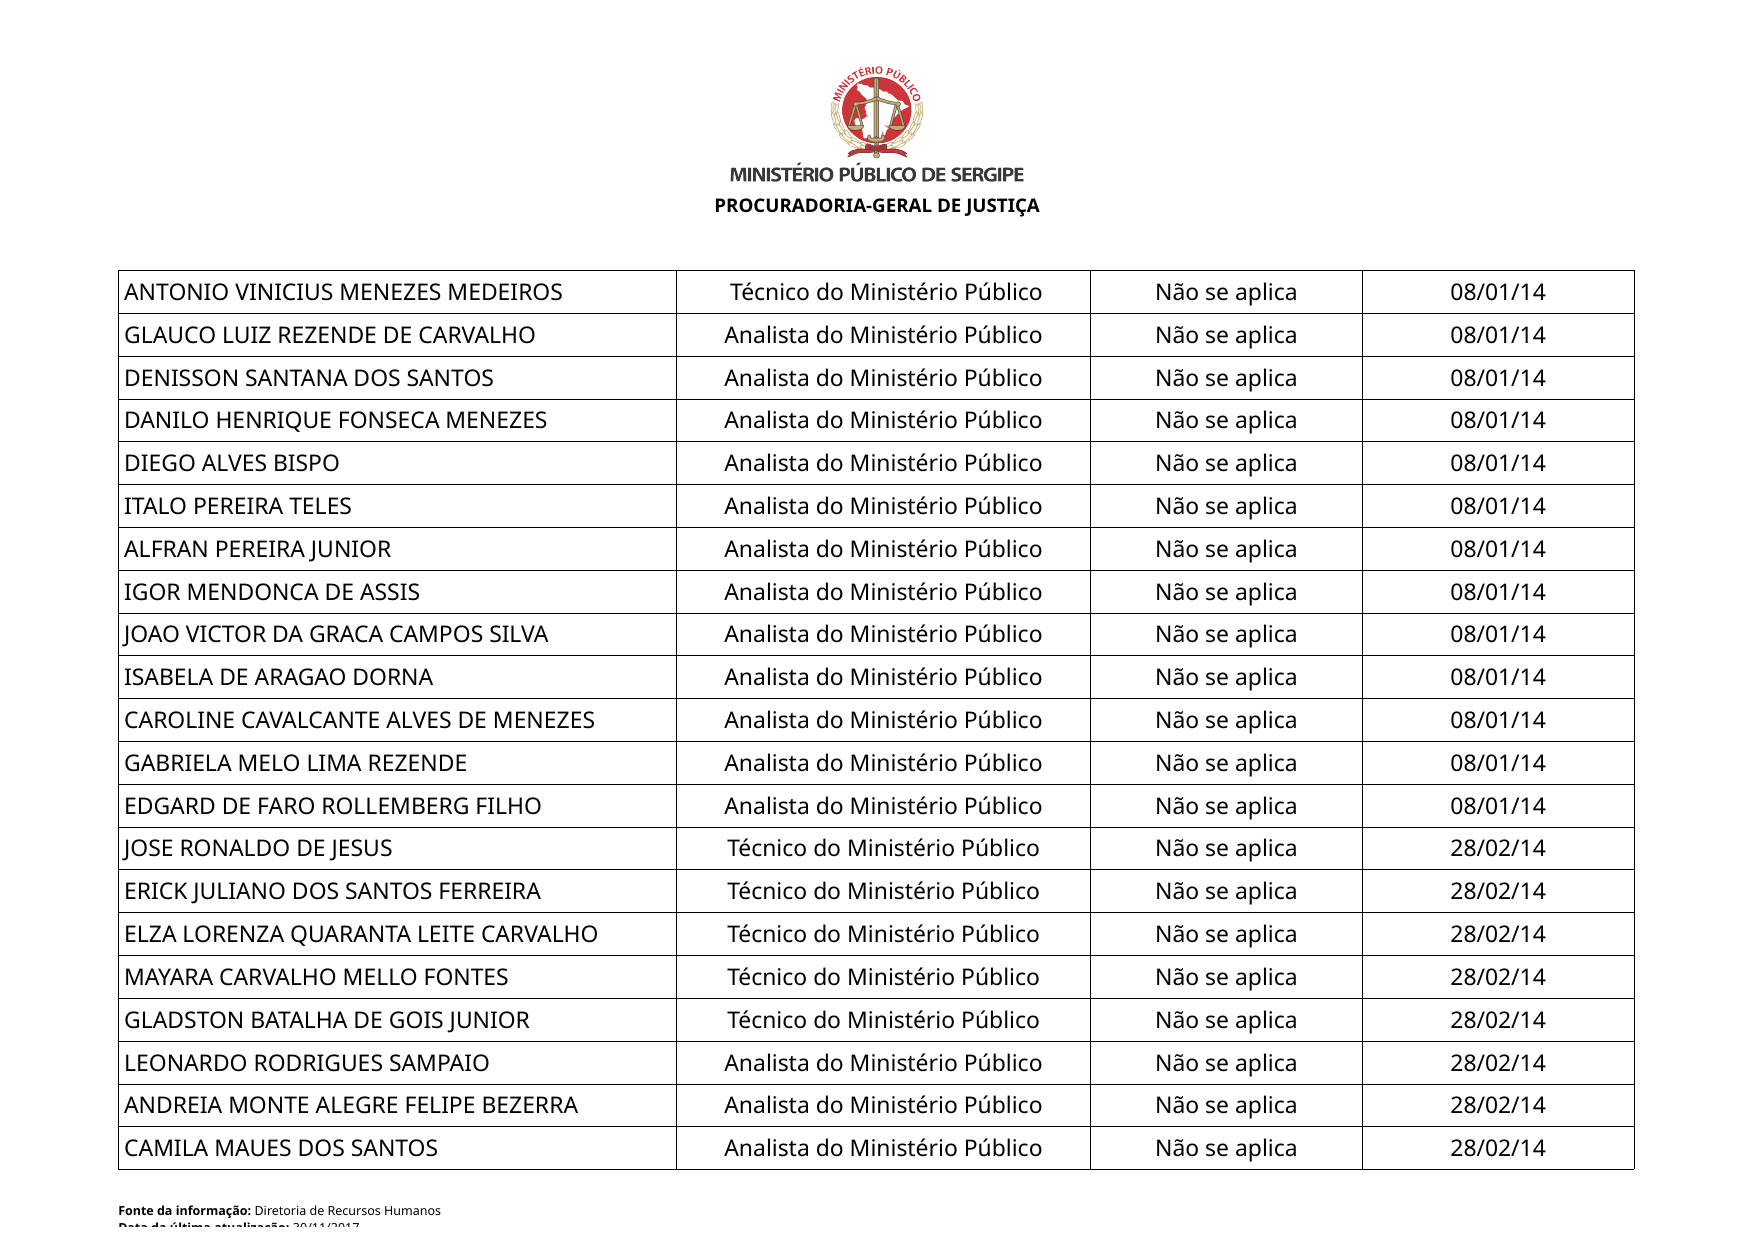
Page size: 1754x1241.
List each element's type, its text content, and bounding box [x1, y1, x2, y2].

table_cell Analista do Ministério Público [677, 485, 1090, 527]
table_cell ITALO PEREIRA TELES [119, 485, 676, 527]
table_cell Analista do Ministério Público [677, 1085, 1090, 1126]
table_cell LEONARDO RODRIGUES SAMPAIO [119, 1042, 676, 1083]
table_cell Não se aplica [1091, 828, 1362, 869]
table_cell Técnico do Ministério Público [677, 271, 1090, 313]
table_cell DIEGO ALVES BISPO [119, 442, 676, 484]
table_cell Analista do Ministério Público [677, 357, 1090, 398]
table_cell Não se aplica [1091, 485, 1362, 527]
table_cell 28/02/14 [1363, 913, 1634, 955]
table_cell 08/01/14 [1363, 442, 1634, 484]
table_cell GLADSTON BATALHA DE GOIS JUNIOR [119, 999, 676, 1041]
table_cell Analista do Ministério Público [677, 400, 1090, 441]
table_cell Não se aplica [1091, 956, 1362, 998]
table_cell Não se aplica [1091, 699, 1362, 741]
table_cell ANTONIO VINICIUS MENEZES MEDEIROS [119, 271, 676, 313]
table_cell 28/02/14 [1363, 956, 1634, 998]
table_cell Técnico do Ministério Público [677, 999, 1090, 1041]
table_cell Técnico do Ministério Público [677, 828, 1090, 869]
table_cell Não se aplica [1091, 400, 1362, 441]
table_cell 28/02/14 [1363, 1042, 1634, 1083]
table_cell 08/01/14 [1363, 742, 1634, 784]
table_cell MAYARA CARVALHO MELLO FONTES [119, 956, 676, 998]
table_cell Não se aplica [1091, 999, 1362, 1041]
table_cell 08/01/14 [1363, 571, 1634, 612]
table_cell Não se aplica [1091, 357, 1362, 398]
table_cell ELZA LORENZA QUARANTA LEITE CARVALHO [119, 913, 676, 955]
table_cell GLAUCO LUIZ REZENDE DE CARVALHO [119, 314, 676, 356]
table_cell JOSE RONALDO DE JESUS [119, 828, 676, 869]
table_cell Não se aplica [1091, 870, 1362, 912]
table_cell Não se aplica [1091, 571, 1362, 612]
table_cell ERICK JULIANO DOS SANTOS FERREIRA [119, 870, 676, 912]
table_cell CAMILA MAUES DOS SANTOS [119, 1127, 676, 1169]
table_cell JOAO VICTOR DA GRACA CAMPOS SILVA [119, 614, 676, 655]
table_cell 28/02/14 [1363, 870, 1634, 912]
table_cell Analista do Ministério Público [677, 528, 1090, 570]
table_cell 28/02/14 [1363, 1127, 1634, 1169]
table_cell 08/01/14 [1363, 614, 1634, 655]
table_cell GABRIELA MELO LIMA REZENDE [119, 742, 676, 784]
table_cell Não se aplica [1091, 614, 1362, 655]
table_cell Analista do Ministério Público [677, 699, 1090, 741]
table_cell 08/01/14 [1363, 271, 1634, 313]
table_cell Técnico do Ministério Público [677, 870, 1090, 912]
table_cell 08/01/14 [1363, 785, 1634, 827]
picture [730, 66, 1024, 185]
table_cell ISABELA DE ARAGAO DORNA [119, 656, 676, 698]
table_cell CAROLINE CAVALCANTE ALVES DE MENEZES [119, 699, 676, 741]
table_cell ALFRAN PEREIRA JUNIOR [119, 528, 676, 570]
table_cell Não se aplica [1091, 742, 1362, 784]
table_cell 28/02/14 [1363, 999, 1634, 1041]
table_cell Não se aplica [1091, 1042, 1362, 1083]
table_cell ANDREIA MONTE ALEGRE FELIPE BEZERRA [119, 1085, 676, 1126]
table_cell Técnico do Ministério Público [677, 913, 1090, 955]
table_cell 08/01/14 [1363, 699, 1634, 741]
table_cell 08/01/14 [1363, 400, 1634, 441]
table_cell Não se aplica [1091, 528, 1362, 570]
table_cell Técnico do Ministério Público [677, 956, 1090, 998]
table_cell Não se aplica [1091, 785, 1362, 827]
table_cell Analista do Ministério Público [677, 742, 1090, 784]
table_cell IGOR MENDONCA DE ASSIS [119, 571, 676, 612]
table_cell DANILO HENRIQUE FONSECA MENEZES [119, 400, 676, 441]
table_cell Não se aplica [1091, 271, 1362, 313]
table_cell Analista do Ministério Público [677, 1042, 1090, 1083]
table_cell 08/01/14 [1363, 357, 1634, 398]
table_cell 28/02/14 [1363, 828, 1634, 869]
table_cell Analista do Ministério Público [677, 656, 1090, 698]
table_cell DENISSON SANTANA DOS SANTOS [119, 357, 676, 398]
table_cell Não se aplica [1091, 656, 1362, 698]
table_cell Analista do Ministério Público [677, 442, 1090, 484]
table_cell 08/01/14 [1363, 485, 1634, 527]
table_cell Analista do Ministério Público [677, 314, 1090, 356]
table_cell Não se aplica [1091, 314, 1362, 356]
table_cell Analista do Ministério Público [677, 785, 1090, 827]
table_cell Não se aplica [1091, 1085, 1362, 1126]
table_cell Analista do Ministério Público [677, 1127, 1090, 1169]
table_cell 08/01/14 [1363, 528, 1634, 570]
table_cell Analista do Ministério Público [677, 614, 1090, 655]
table_cell Não se aplica [1091, 442, 1362, 484]
table_cell 28/02/14 [1363, 1085, 1634, 1126]
table_cell Não se aplica [1091, 1127, 1362, 1169]
table_cell 08/01/14 [1363, 314, 1634, 356]
table_cell EDGARD DE FARO ROLLEMBERG FILHO [119, 785, 676, 827]
table_cell 08/01/14 [1363, 656, 1634, 698]
table_cell Analista do Ministério Público [677, 571, 1090, 612]
table_cell Não se aplica [1091, 913, 1362, 955]
